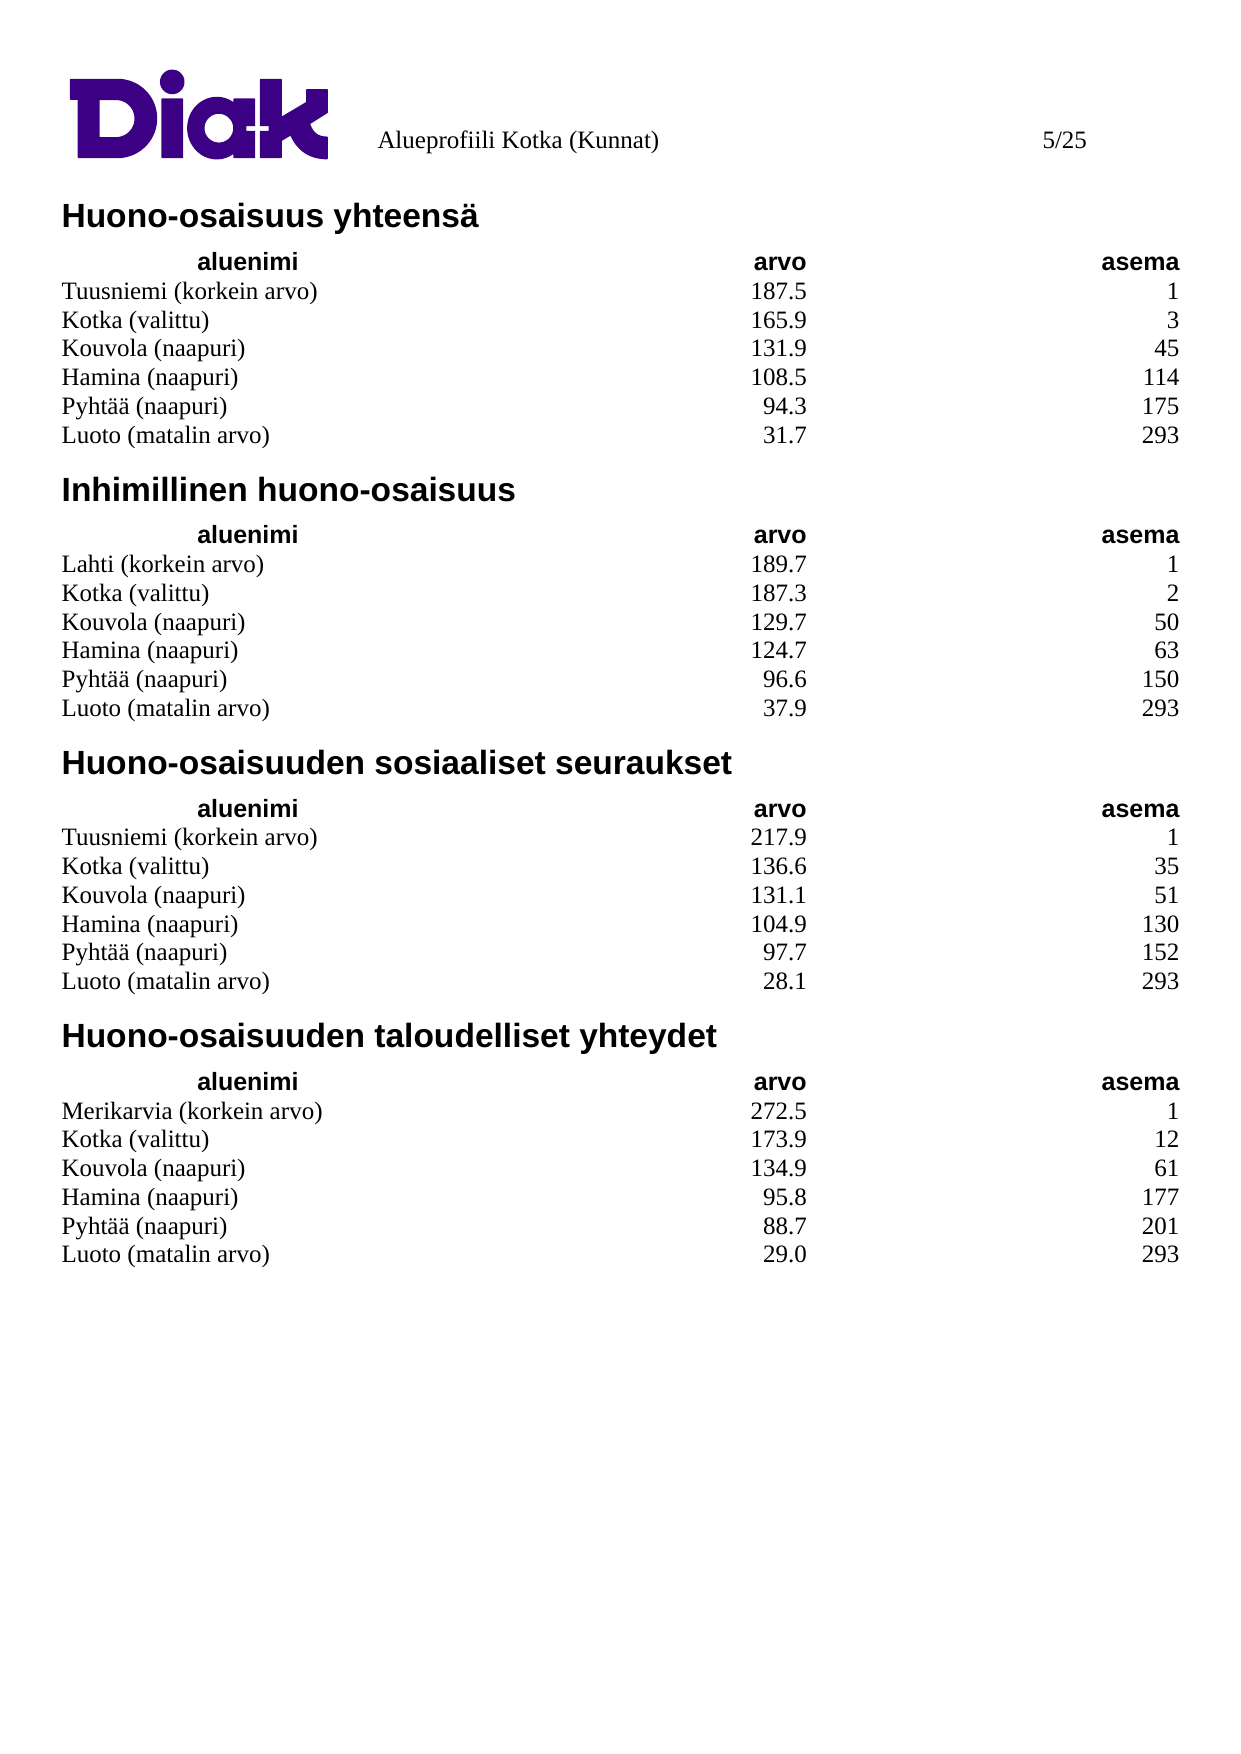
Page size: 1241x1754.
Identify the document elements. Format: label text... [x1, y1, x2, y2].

table_header aluenimi [61, 247, 434, 276]
subtitle Huono-osaisuus yhteensä [61, 196, 1179, 235]
table_header arvo [434, 1067, 806, 1096]
table_cell 217.9 [434, 823, 806, 851]
table_cell 187.5 [434, 276, 806, 305]
table_header arvo [434, 794, 806, 822]
table_cell Kouvola (naapuri) [61, 1153, 434, 1182]
subtitle Huono-osaisuuden sosiaaliset seuraukset [61, 743, 1179, 781]
table_cell 175 [806, 391, 1179, 420]
table_cell Hamina (naapuri) [61, 909, 434, 937]
table_cell Kouvola (naapuri) [61, 880, 434, 909]
table_header asema [806, 521, 1179, 549]
table_cell 173.9 [434, 1125, 806, 1153]
table_cell Luoto (matalin arvo) [61, 966, 434, 995]
subtitle Inhimillinen huono-osaisuus [61, 469, 1179, 508]
table_header arvo [434, 521, 806, 549]
table_cell 293 [806, 693, 1179, 722]
table_cell Merikarvia (korkein arvo) [61, 1096, 434, 1124]
table_header asema [806, 794, 1179, 822]
table_cell Luoto (matalin arvo) [61, 1240, 434, 1268]
table_cell 2 [806, 578, 1179, 607]
table_cell 28.1 [434, 966, 806, 995]
table_cell 12 [806, 1125, 1179, 1153]
table_cell 61 [806, 1153, 1179, 1182]
table_cell Hamina (naapuri) [61, 362, 434, 391]
table_cell 63 [806, 636, 1179, 664]
table_cell 134.9 [434, 1153, 806, 1182]
table_cell 45 [806, 334, 1179, 362]
table_cell Luoto (matalin arvo) [61, 420, 434, 448]
table_cell 189.7 [434, 549, 806, 578]
table_cell 150 [806, 664, 1179, 693]
table_cell 293 [806, 966, 1179, 995]
table_cell 3 [806, 305, 1179, 333]
table_cell 50 [806, 607, 1179, 636]
table_cell 131.9 [434, 334, 806, 362]
table_cell 31.7 [434, 420, 806, 448]
table_cell 96.6 [434, 664, 806, 693]
table_cell Lahti (korkein arvo) [61, 549, 434, 578]
table_cell 1 [806, 1096, 1179, 1124]
table_cell 94.3 [434, 391, 806, 420]
table_header aluenimi [61, 794, 434, 822]
table_cell Kotka (valittu) [61, 851, 434, 880]
table_cell 29.0 [434, 1240, 806, 1268]
table_cell Kouvola (naapuri) [61, 334, 434, 362]
table_header asema [806, 247, 1179, 276]
table_cell 177 [806, 1182, 1179, 1211]
table_header asema [806, 1067, 1179, 1096]
table_cell 95.8 [434, 1182, 806, 1211]
table_cell Luoto (matalin arvo) [61, 693, 434, 722]
table_cell Tuusniemi (korkein arvo) [61, 823, 434, 851]
table_header arvo [434, 247, 806, 276]
table_cell Pyhtää (naapuri) [61, 664, 434, 693]
table_cell 51 [806, 880, 1179, 909]
table_cell 131.1 [434, 880, 806, 909]
table_cell 152 [806, 938, 1179, 966]
table_cell Pyhtää (naapuri) [61, 938, 434, 966]
table_cell 293 [806, 420, 1179, 448]
table_cell Hamina (naapuri) [61, 636, 434, 664]
table_cell Kotka (valittu) [61, 1125, 434, 1153]
table_cell Tuusniemi (korkein arvo) [61, 276, 434, 305]
table_cell 35 [806, 851, 1179, 880]
table_cell Kotka (valittu) [61, 578, 434, 607]
table_cell Pyhtää (naapuri) [61, 391, 434, 420]
table_cell 293 [806, 1240, 1179, 1268]
table_cell 124.7 [434, 636, 806, 664]
table_header aluenimi [61, 1067, 434, 1096]
table_cell 187.3 [434, 578, 806, 607]
table_cell 129.7 [434, 607, 806, 636]
table_cell 136.6 [434, 851, 806, 880]
table_cell Hamina (naapuri) [61, 1182, 434, 1211]
table_cell 1 [806, 276, 1179, 305]
table_cell 37.9 [434, 693, 806, 722]
table_cell 165.9 [434, 305, 806, 333]
table_cell 1 [806, 549, 1179, 578]
table_cell 88.7 [434, 1211, 806, 1239]
table_cell 201 [806, 1211, 1179, 1239]
table_cell 104.9 [434, 909, 806, 937]
table_header aluenimi [61, 521, 434, 549]
table_cell 272.5 [434, 1096, 806, 1124]
table_cell Kotka (valittu) [61, 305, 434, 333]
table_cell 114 [806, 362, 1179, 391]
table_cell 108.5 [434, 362, 806, 391]
table_cell Kouvola (naapuri) [61, 607, 434, 636]
subtitle Huono-osaisuuden taloudelliset yhteydet [61, 1016, 1179, 1054]
table_cell Pyhtää (naapuri) [61, 1211, 434, 1239]
table_cell 1 [806, 823, 1179, 851]
table_cell 97.7 [434, 938, 806, 966]
table_cell 130 [806, 909, 1179, 937]
